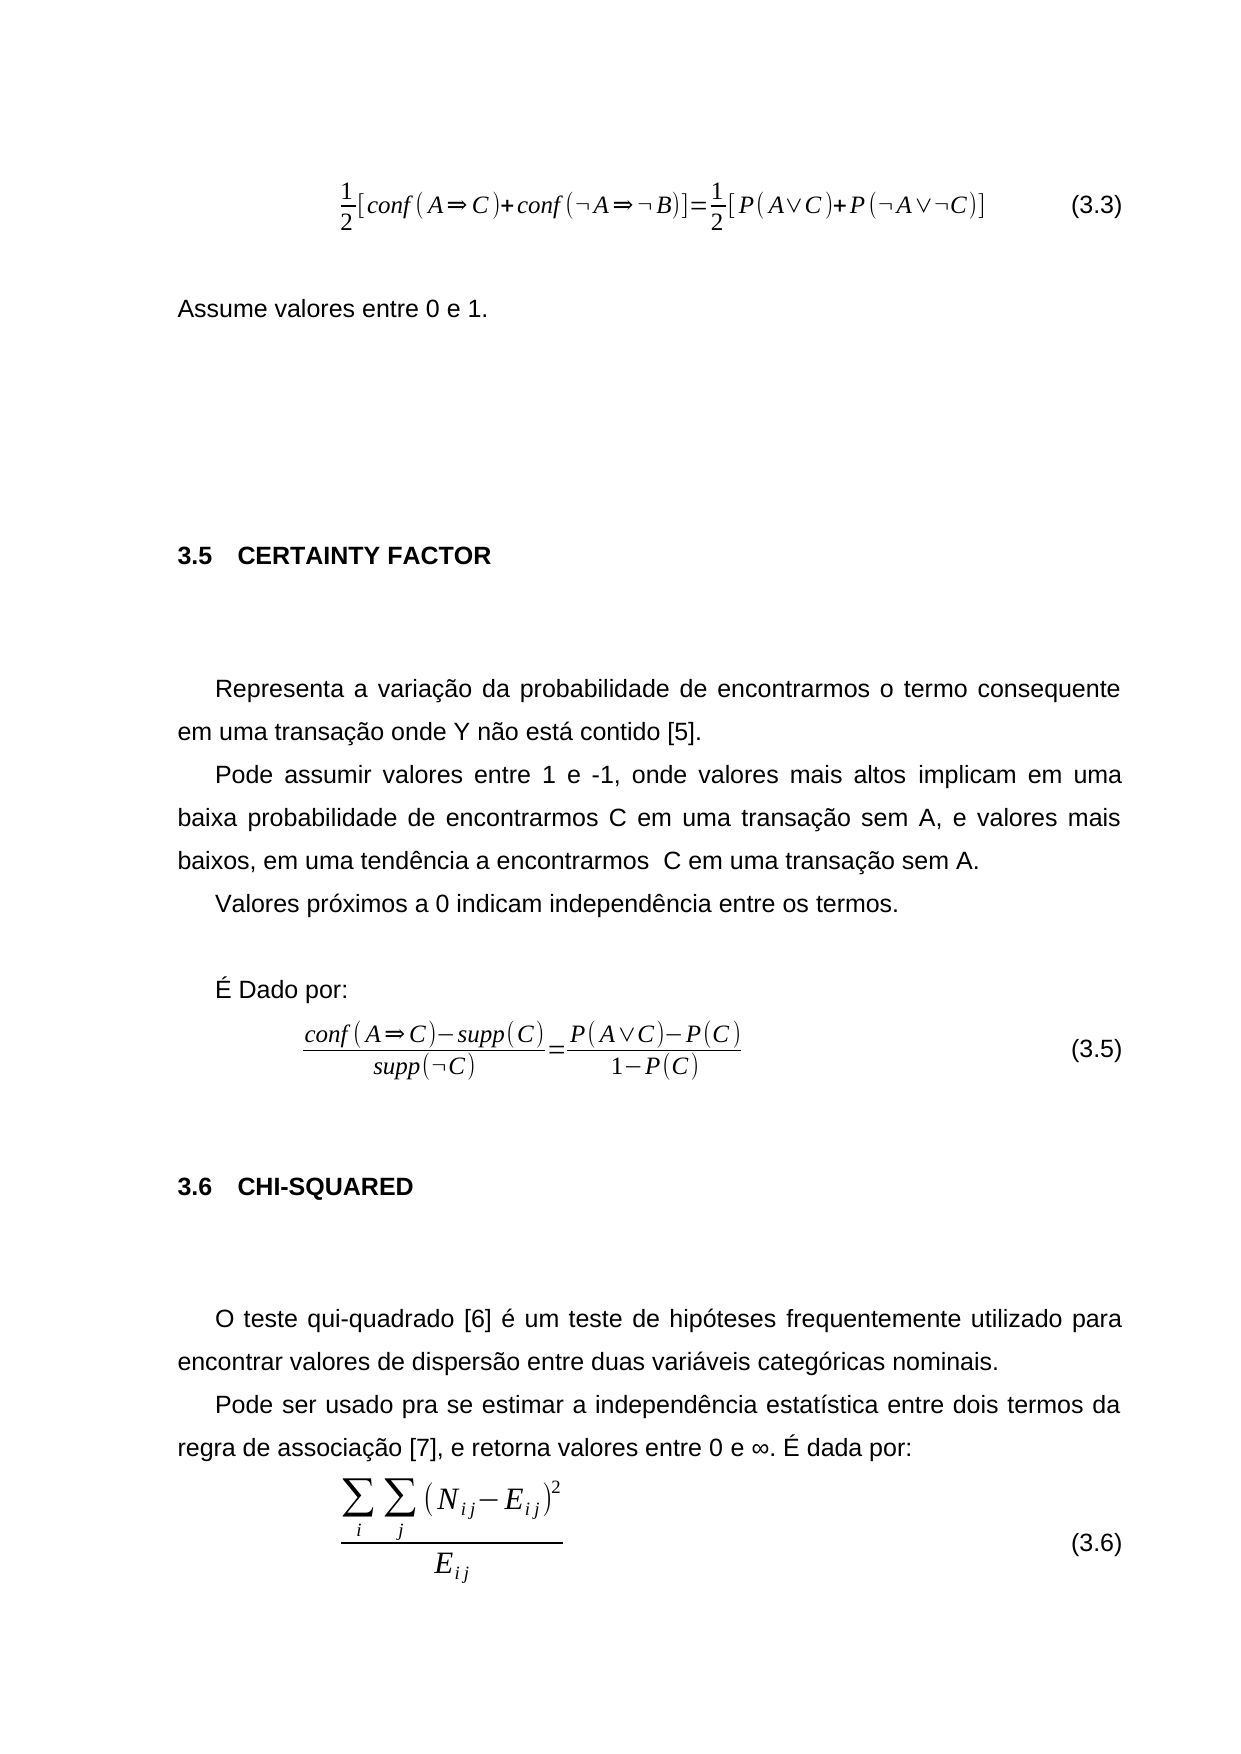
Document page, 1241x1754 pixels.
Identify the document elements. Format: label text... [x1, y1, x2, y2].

text (3.6) [177, 1477, 1122, 1584]
text O teste qui-quadrado [6] é um teste de hipóteses frequentemente utilizado para encontrar valores de dispersão entre duas variáveis categóricas nominais. [177, 1304, 1122, 1376]
text É Dado por: [177, 976, 1122, 1004]
text Assume valores entre 0 e 1. [177, 294, 1122, 322]
text Pode ser usado pra se estimar a independência estatística entre dois termos da regra de associação [7], e retorna valores entre 0 e ∞. É dada por: [177, 1390, 1122, 1462]
text Representa a variação da probabilidade de encontrarmos o termo consequente em uma transação onde Y não está contido [5]. [177, 674, 1122, 746]
text (3.3) [177, 177, 1122, 236]
text (3.5) [177, 1019, 1122, 1082]
text Pode assumir valores entre 1 e -1, onde valores mais altos implicam em uma baixa probabilidade de encontrarmos C em uma transação sem A, e valores mais baixos, em uma tendência a encontrarmos C em uma transação sem A. [177, 760, 1122, 875]
subtitle Certainty Factor [177, 541, 1122, 570]
text Valores próximos a 0 indicam independência entre os termos. [177, 889, 1122, 918]
subtitle Chi-Squared [177, 1172, 1122, 1200]
